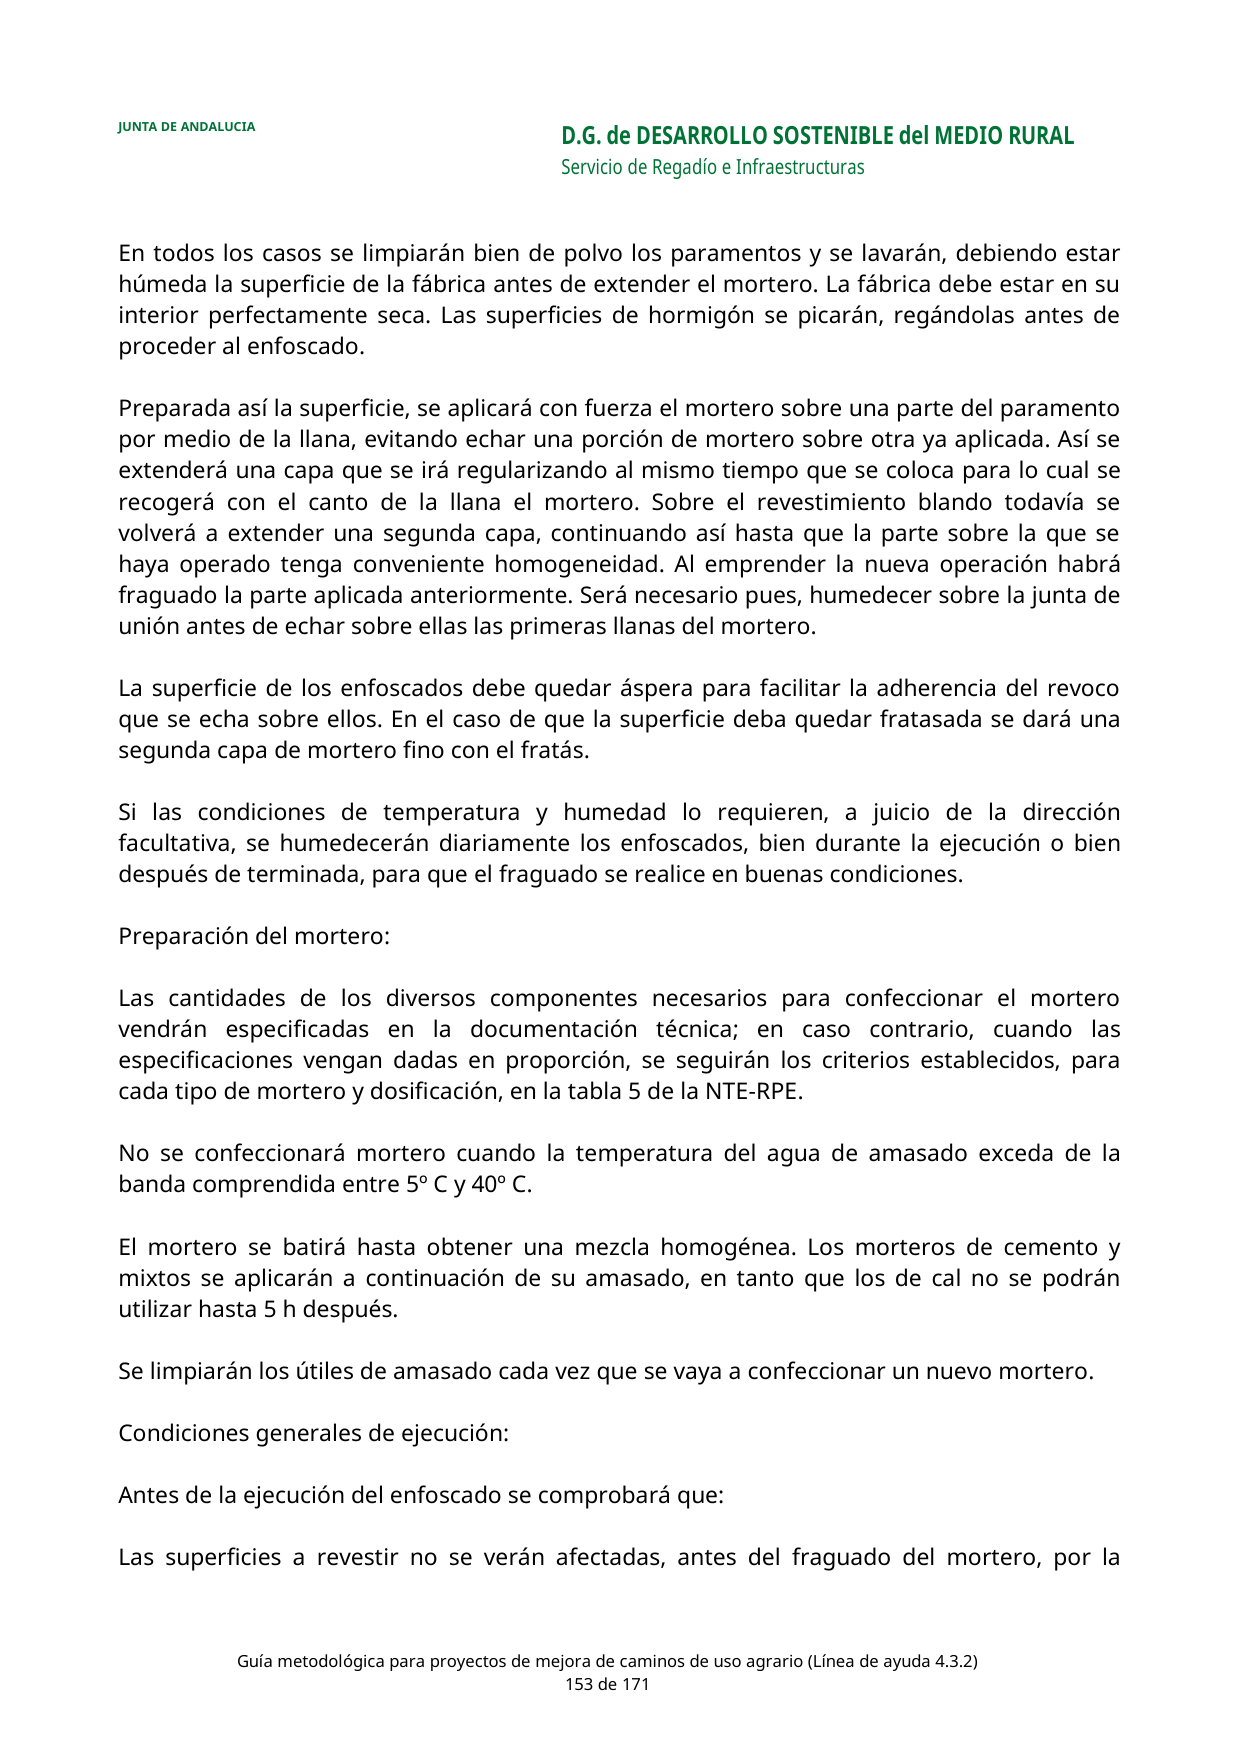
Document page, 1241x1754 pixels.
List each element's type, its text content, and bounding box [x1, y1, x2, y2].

text Preparada así la superficie, se aplicará con fuerza el mortero sobre una parte del paramento por medio de la llana, evitando echar una porción de mortero sobre otra ya aplicada. Así se extenderá una capa que se irá regularizando al mismo tiempo que se coloca para lo cual se recogerá con el canto de la llana el mortero. Sobre el revestimiento blando todavía se volverá a extender una segunda capa, continuando así hasta que la parte sobre la que se haya operado tenga conveniente homogeneidad. Al emprender la nueva operación habrá fraguado la parte aplicada anteriormente. Será necesario pues, humedecer sobre la junta de unión antes de echar sobre ellas las primeras llanas del mortero. [118, 392, 1122, 641]
text En todos los casos se limpiarán bien de polvo los paramentos y se lavarán, debiendo estar húmeda la superficie de la fábrica antes de extender el mortero. La fábrica debe estar en su interior perfectamente seca. Las superficies de hormigón se picarán, regándolas antes de proceder al enfoscado. [118, 237, 1122, 361]
text La superficie de los enfoscados debe quedar áspera para facilitar la adherencia del revoco que se echa sobre ellos. En el caso de que la superficie deba quedar fratasada se dará una segunda capa de mortero fino con el fratás. [118, 672, 1122, 765]
text Preparación del mortero: [118, 920, 1122, 951]
text Las cantidades de los diversos componentes necesarios para confeccionar el mortero vendrán especificadas en la documentación técnica; en caso contrario, cuando las especificaciones vengan dadas en proporción, se seguirán los criterios establecidos, para cada tipo de mortero y dosificación, en la tabla 5 de la NTE-RPE. [118, 982, 1122, 1106]
text No se confeccionará mortero cuando la temperatura del agua de amasado exceda de la banda comprendida entre 5º C y 40º C. [118, 1137, 1122, 1199]
text Si las condiciones de temperatura y humedad lo requieren, a juicio de la dirección facultativa, se humedecerán diariamente los enfoscados, bien durante la ejecución o bien después de terminada, para que el fraguado se realice en buenas condiciones. [118, 796, 1122, 889]
text Las superficies a revestir no se verán afectadas, antes del fraguado del mortero, por la [118, 1541, 1122, 1572]
text Condiciones generales de ejecución: [118, 1417, 1122, 1448]
text Se limpiarán los útiles de amasado cada vez que se vaya a confeccionar un nuevo mortero. [118, 1355, 1122, 1386]
text Antes de la ejecución del enfoscado se comprobará que: [118, 1479, 1122, 1510]
text El mortero se batirá hasta obtener una mezcla homogénea. Los morteros de cemento y mixtos se aplicarán a continuación de su amasado, en tanto que los de cal no se podrán utilizar hasta 5 h después. [118, 1231, 1122, 1324]
